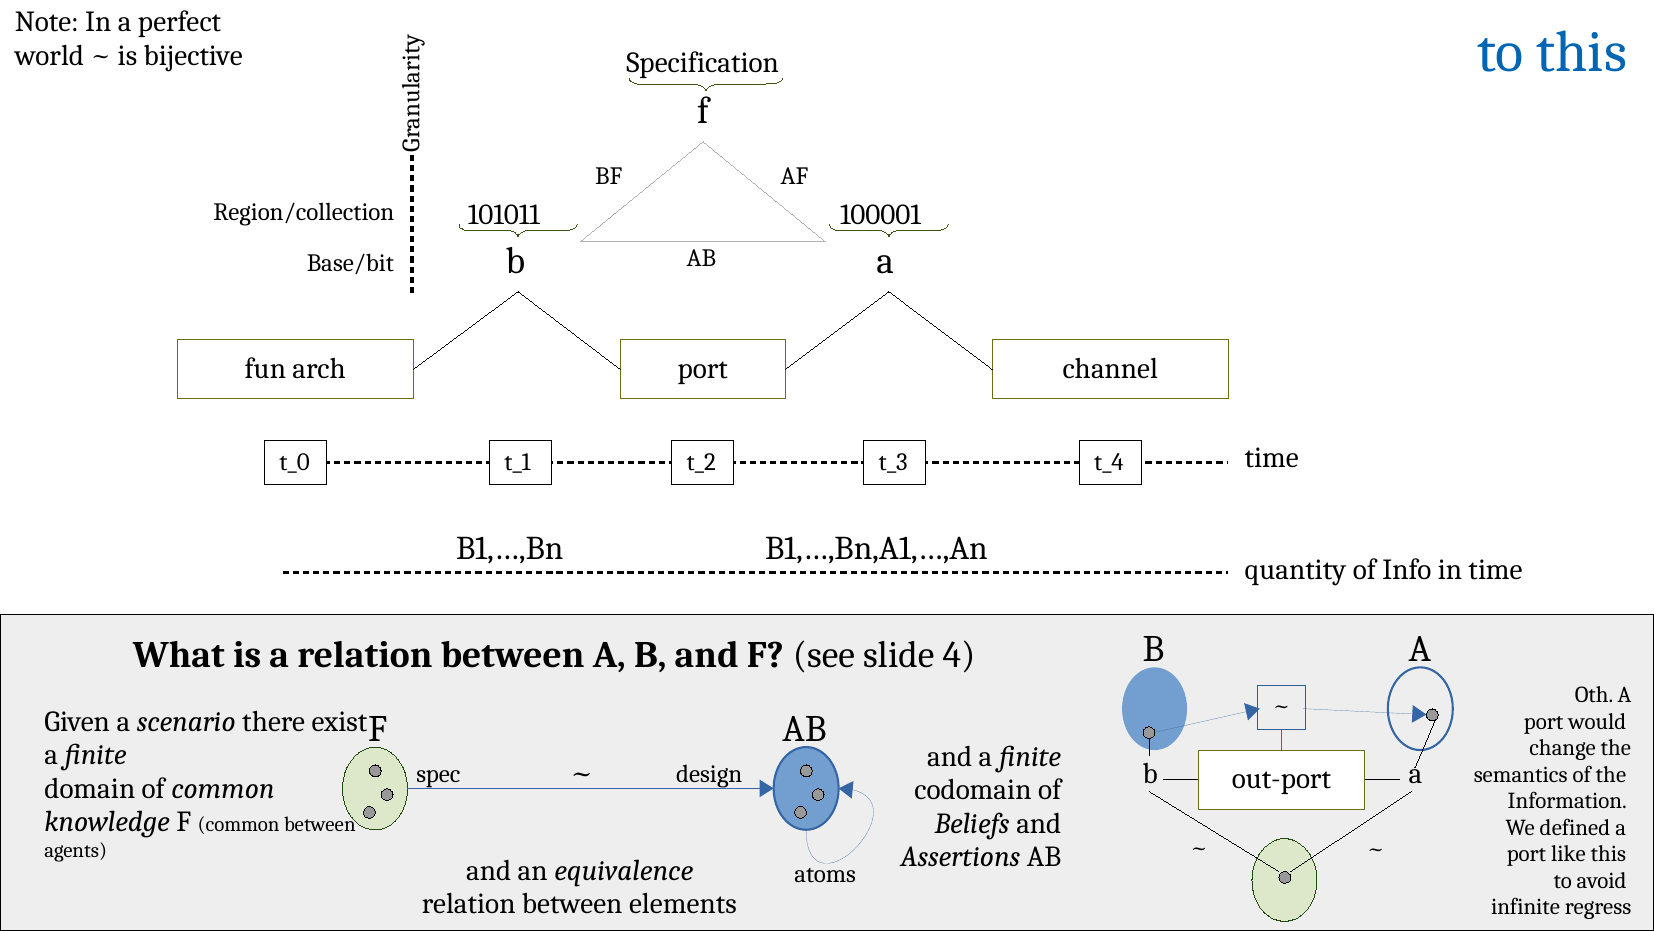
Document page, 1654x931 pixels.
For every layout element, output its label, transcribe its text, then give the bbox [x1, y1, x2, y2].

text_box atoms [779, 852, 875, 897]
text_box t_1 [489, 440, 552, 485]
text_box ~ [1175, 826, 1223, 871]
text_box Specification [611, 38, 804, 88]
text_box and an equivalence relation between elements [407, 846, 780, 931]
text_box B [1127, 620, 1176, 679]
text_box time [1229, 433, 1512, 491]
text_box BF [580, 154, 639, 199]
text_box t_3 [863, 440, 926, 485]
text_box B1,…,Bn [441, 521, 603, 585]
text_box and a finite codomain of Beliefs and Assertions AB [885, 732, 1087, 886]
text_box ~ [555, 746, 609, 801]
text_box AB [767, 699, 851, 759]
text_box Oth. A port would change the semantics of the Information. We defined a port like this to avoid infinite regress [1458, 674, 1654, 931]
text_box fun arch [177, 339, 414, 399]
text_box a [1393, 750, 1441, 807]
text_box Given a scenario there exist a finite domain of common knowledge F (common between agents) [29, 697, 384, 880]
text_box out-port [1198, 750, 1365, 810]
text_box t_0 [264, 440, 327, 485]
text_box ~ [1352, 827, 1400, 872]
text_box Region/collection [198, 190, 418, 235]
text_box AF [765, 154, 825, 199]
text_box port [620, 339, 786, 399]
text_box [0, 614, 1654, 931]
text_box b [490, 241, 546, 292]
text_box quantity of Info in time [1229, 545, 1547, 603]
text_box b [1127, 750, 1176, 807]
text_box channel [992, 339, 1229, 399]
text_box t_4 [1079, 440, 1142, 485]
text_box Note: In a perfect world ~ is bijective [0, 0, 276, 83]
text_box Granularity [389, 13, 434, 168]
text_box F [353, 699, 401, 759]
text_box Base/bit [292, 242, 414, 287]
text_box spec [401, 752, 520, 798]
text_box f [682, 88, 724, 142]
text_box to this [1298, 11, 1642, 95]
text_box 100001 [825, 191, 953, 241]
text_box B1,…,Bn,A1,…,An [750, 521, 1052, 581]
text_box 101011 [453, 191, 581, 241]
text_box design [661, 752, 780, 798]
text_box a [861, 241, 917, 292]
text_box A [1393, 620, 1447, 679]
text_box What is a relation between A, B, and F? (see slide 4) [118, 625, 1033, 685]
text_box ~ [1257, 685, 1306, 730]
text_box t_2 [671, 440, 734, 485]
text_box AB [671, 236, 733, 281]
